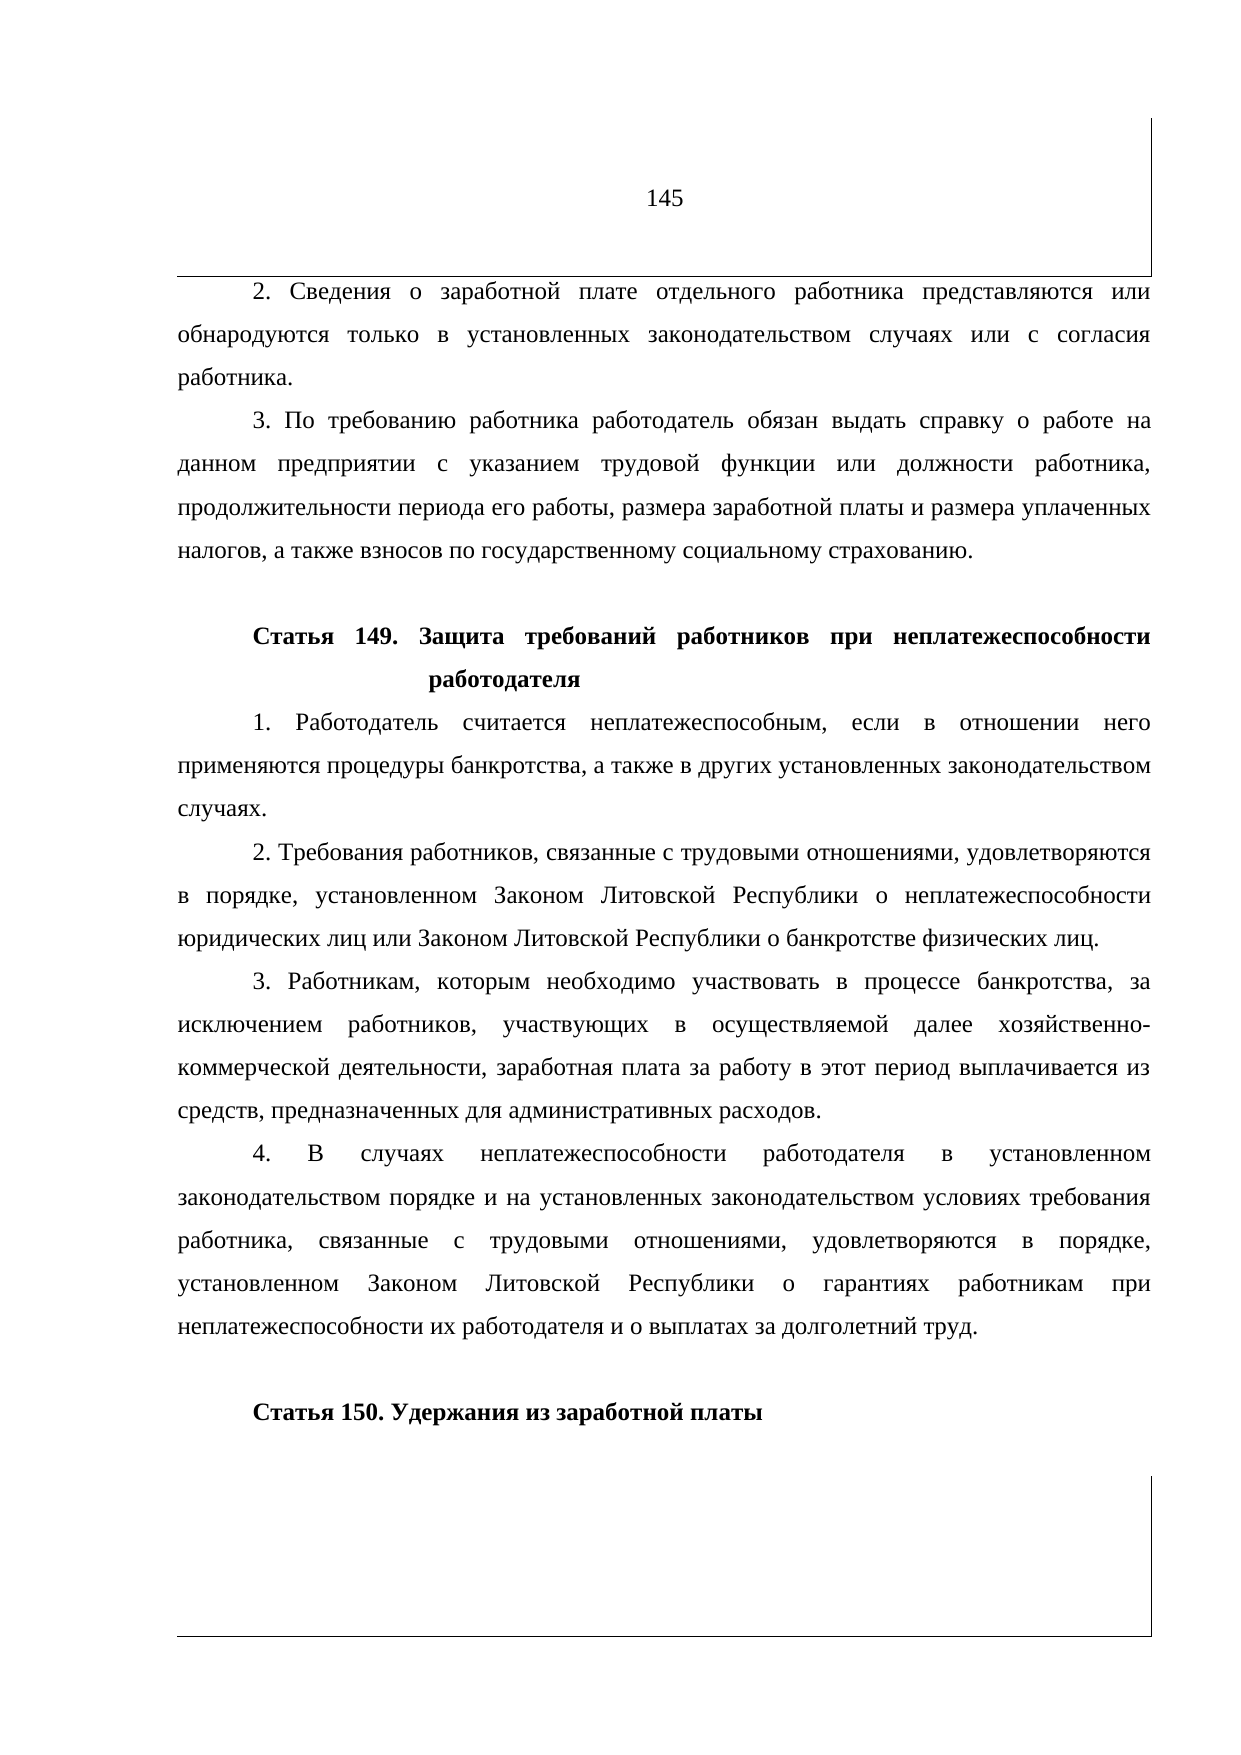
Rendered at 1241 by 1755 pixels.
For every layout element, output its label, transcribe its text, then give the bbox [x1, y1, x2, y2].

text 2. Требования работников, связанные с трудовыми отношениями, удовлетворяются в порядке, установленном Законом Литовской Республики о неплатежеспособности юридических лиц или Законом Литовской Республики о банкротстве физических лиц. [177, 837, 1152, 952]
text 1. Работодатель считается неплатежеспособным, если в отношении него применяются процедуры банкротства, а также в других установленных законодательством случаях. [177, 707, 1152, 822]
subtitle Статья 150. Удержания из заработной платы [177, 1397, 1152, 1426]
text 2. Сведения о заработной плате отдельного работника представляются или обнародуются только в установленных законодательством случаях или с согласия работника. [177, 276, 1152, 391]
text 3. Работникам, которым необходимо участвовать в процессе банкротства, за исключением работников, участвующих в осуществляемой далее хозяйственно-коммерческой деятельности, заработная плата за работу в этот период выплачивается из средств, предназначенных для административных расходов. [177, 966, 1152, 1124]
subtitle Статья 149. Защита требований работников при неплатежеспособности работодателя [252, 621, 1152, 693]
text 3. По требованию работника работодатель обязан выдать справку о работе на данном предприятии с указанием трудовой функции или должности работника, продолжительности периода его работы, размера заработной платы и размера уплаченных налогов, а также взносов по государственному социальному страхованию. [177, 405, 1152, 563]
text 4. В случаях неплатежеспособности работодателя в установленном законодательством порядке и на установленных законодательством условиях требования работника, связанные с трудовыми отношениями, удовлетворяются в порядке, установленном Законом Литовской Республики о гарантиях работникам при неплатежеспособности их работодателя и о выплатах за долголетний труд. [177, 1138, 1152, 1340]
